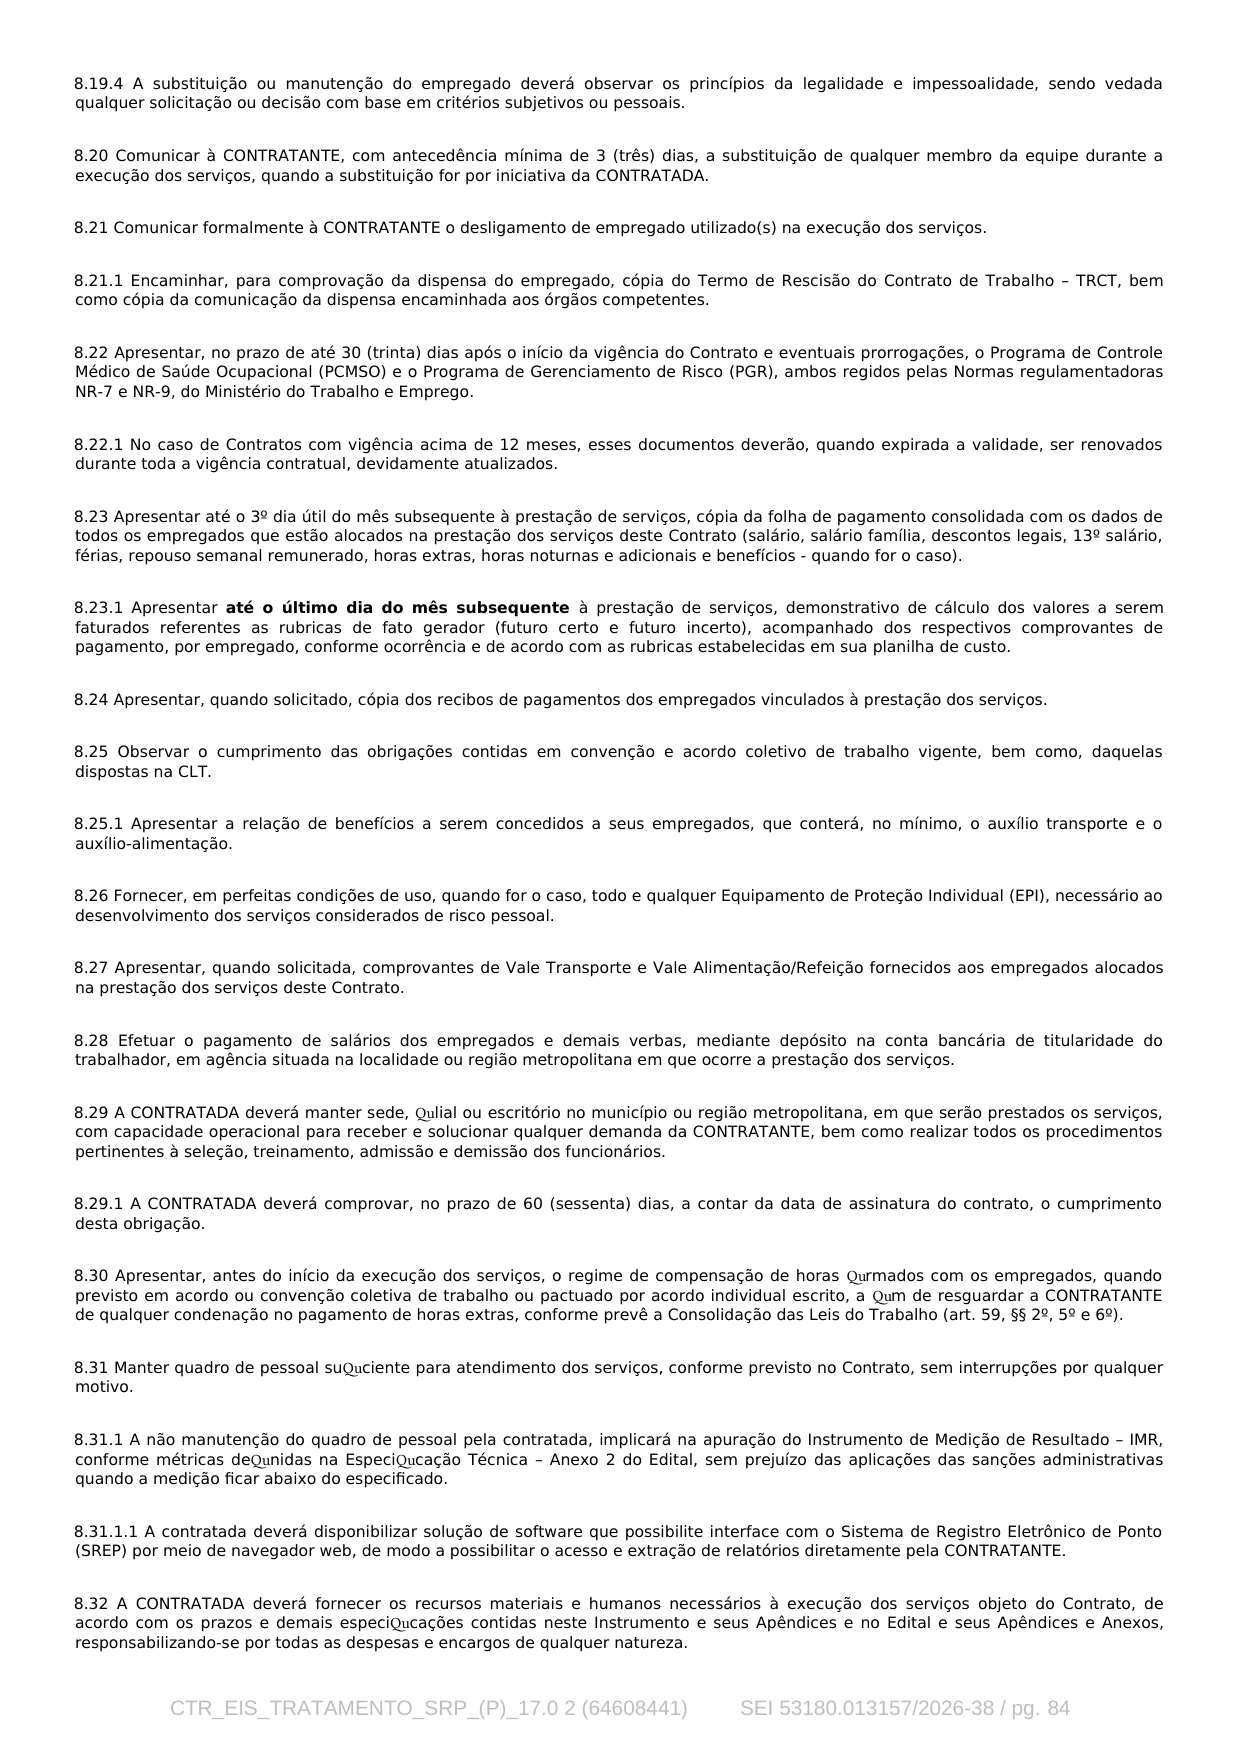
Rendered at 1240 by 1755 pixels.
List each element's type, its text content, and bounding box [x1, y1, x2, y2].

text 8.31 Manter quadro de pessoal suciente para atendimento dos serviços, conforme previsto no Contrato, sem interrupções por qualquer motivo. [74, 1359, 1165, 1397]
text 8.21 Comunicar formalmente à CONTRATANTE o desligamento de empregado utilizado(s) na execução dos serviços. [74, 219, 1165, 237]
text 8.24 Apresentar, quando solicitado, cópia dos recibos de pagamentos dos empregados vinculados à prestação dos serviços. [74, 691, 1165, 709]
text 8.32 A CONTRATADA deverá fornecer os recursos materiais e humanos necessários à execução dos serviços objeto do Contrato, de acordo com os prazos e demais especicações contidas neste Instrumento e seus Apêndices e no Edital e seus Apêndices e Anexos, responsabilizando-se por todas as despesas e encargos de qualquer natureza. [74, 1594, 1165, 1652]
text 8.22.1 No caso de Contratos com vigência acima de 12 meses, esses documentos deverão, quando expirada a validade, ser renovados durante toda a vigência contratual, devidamente atualizados. [74, 435, 1165, 473]
text 8.20 Comunicar à CONTRATANTE, com antecedência mínima de 3 (três) dias, a substituição de qualquer membro da equipe durante a execução dos serviços, quando a substituição for por iniciativa da CONTRATADA. [74, 147, 1165, 185]
text 8.28 Efetuar o pagamento de salários dos empregados e demais verbas, mediante depósito na conta bancária de titularidade do trabalhador, em agência situada na localidade ou região metropolitana em que ocorre a prestação dos serviços. [74, 1032, 1165, 1069]
text 8.23 Apresentar até o 3º dia útil do mês subsequente à prestação de serviços, cópia da folha de pagamento consolidada com os dados de todos os empregados que estão alocados na prestação dos serviços deste Contrato (salário, salário família, descontos legais, 13º salário, férias, repouso semanal remunerado, horas extras, horas noturnas e adicionais e benefícios - quando for o caso). [74, 507, 1165, 565]
text 8.25.1 Apresentar a relação de benefícios a serem concedidos a seus empregados, que conterá, no mínimo, o auxílio transporte e o auxílio-alimentação. [74, 815, 1165, 853]
text 8.30 Apresentar, antes do início da execução dos serviços, o regime de compensação de horas rmados com os empregados, quando previsto em acordo ou convenção coletiva de trabalho ou pactuado por acordo individual escrito, a m de resguardar a CONTRATANTE de qualquer condenação no pagamento de horas extras, conforme prevê a Consolidação das Leis do Trabalho (art. 59, §§ 2º, 5º e 6º). [74, 1267, 1165, 1324]
text 8.29.1 A CONTRATADA deverá comprovar, no prazo de 60 (sessenta) dias, a contar da data de assinatura do contrato, o cumprimento desta obrigação. [74, 1195, 1165, 1233]
text 8.22 Apresentar, no prazo de até 30 (trinta) dias após o início da vigência do Contrato e eventuais prorrogações, o Programa de Controle Médico de Saúde Ocupacional (PCMSO) e o Programa de Gerenciamento de Risco (PGR), ambos regidos pelas Normas regulamentadoras NR-7 e NR-9, do Ministério do Trabalho e Emprego. [74, 344, 1165, 401]
text 8.21.1 Encaminhar, para comprovação da dispensa do empregado, cópia do Termo de Rescisão do Contrato de Trabalho – TRCT, bem como cópia da comunicação da dispensa encaminhada aos órgãos competentes. [74, 272, 1165, 309]
text 8.29 A CONTRATADA deverá manter sede, lial ou escritório no município ou região metropolitana, em que serão prestados os serviços, com capacidade operacional para receber e solucionar qualquer demanda da CONTRATANTE, bem como realizar todos os procedimentos pertinentes à seleção, treinamento, admissão e demissão dos funcionários. [74, 1104, 1165, 1161]
text 8.23.1 Apresentar até o último dia do mês subsequente à prestação de serviços, demonstrativo de cálculo dos valores a serem faturados referentes as rubricas de fato gerador (futuro certo e futuro incerto), acompanhado dos respectivos comprovantes de pagamento, por empregado, conforme ocorrência e de acordo com as rubricas estabelecidas em sua planilha de custo. [74, 599, 1165, 656]
text 8.26 Fornecer, em perfeitas condições de uso, quando for o caso, todo e qualquer Equipamento de Proteção Individual (EPI), necessário ao desenvolvimento dos serviços considerados de risco pessoal. [74, 887, 1165, 925]
text 8.25 Observar o cumprimento das obrigações contidas em convenção e acordo coletivo de trabalho vigente, bem como, daquelas dispostas na CLT. [74, 743, 1165, 781]
text 8.27 Apresentar, quando solicitada, comprovantes de Vale Transporte e Vale Alimentação/Refeição fornecidos aos empregados alocados na prestação dos serviços deste Contrato. [74, 959, 1165, 997]
text 8.31.1.1 A contratada deverá disponibilizar solução de software que possibilite interface com o Sistema de Registro Eletrônico de Ponto (SREP) por meio de navegador web, de modo a possibilitar o acesso e extração de relatórios diretamente pela CONTRATANTE. [74, 1522, 1165, 1560]
text 8.31.1 A não manutenção do quadro de pessoal pela contratada, implicará na apuração do Instrumento de Medição de Resultado – IMR, conforme métricas denidas na Especicação Técnica – Anexo 2 do Edital, sem prejuízo das aplicações das sanções administrativas quando a medição ficar abaixo do especificado. [74, 1431, 1165, 1488]
text 8.19.4 A substituição ou manutenção do empregado deverá observar os princípios da legalidade e impessoalidade, sendo vedada qualquer solicitação ou decisão com base em critérios subjetivos ou pessoais. [74, 75, 1165, 113]
